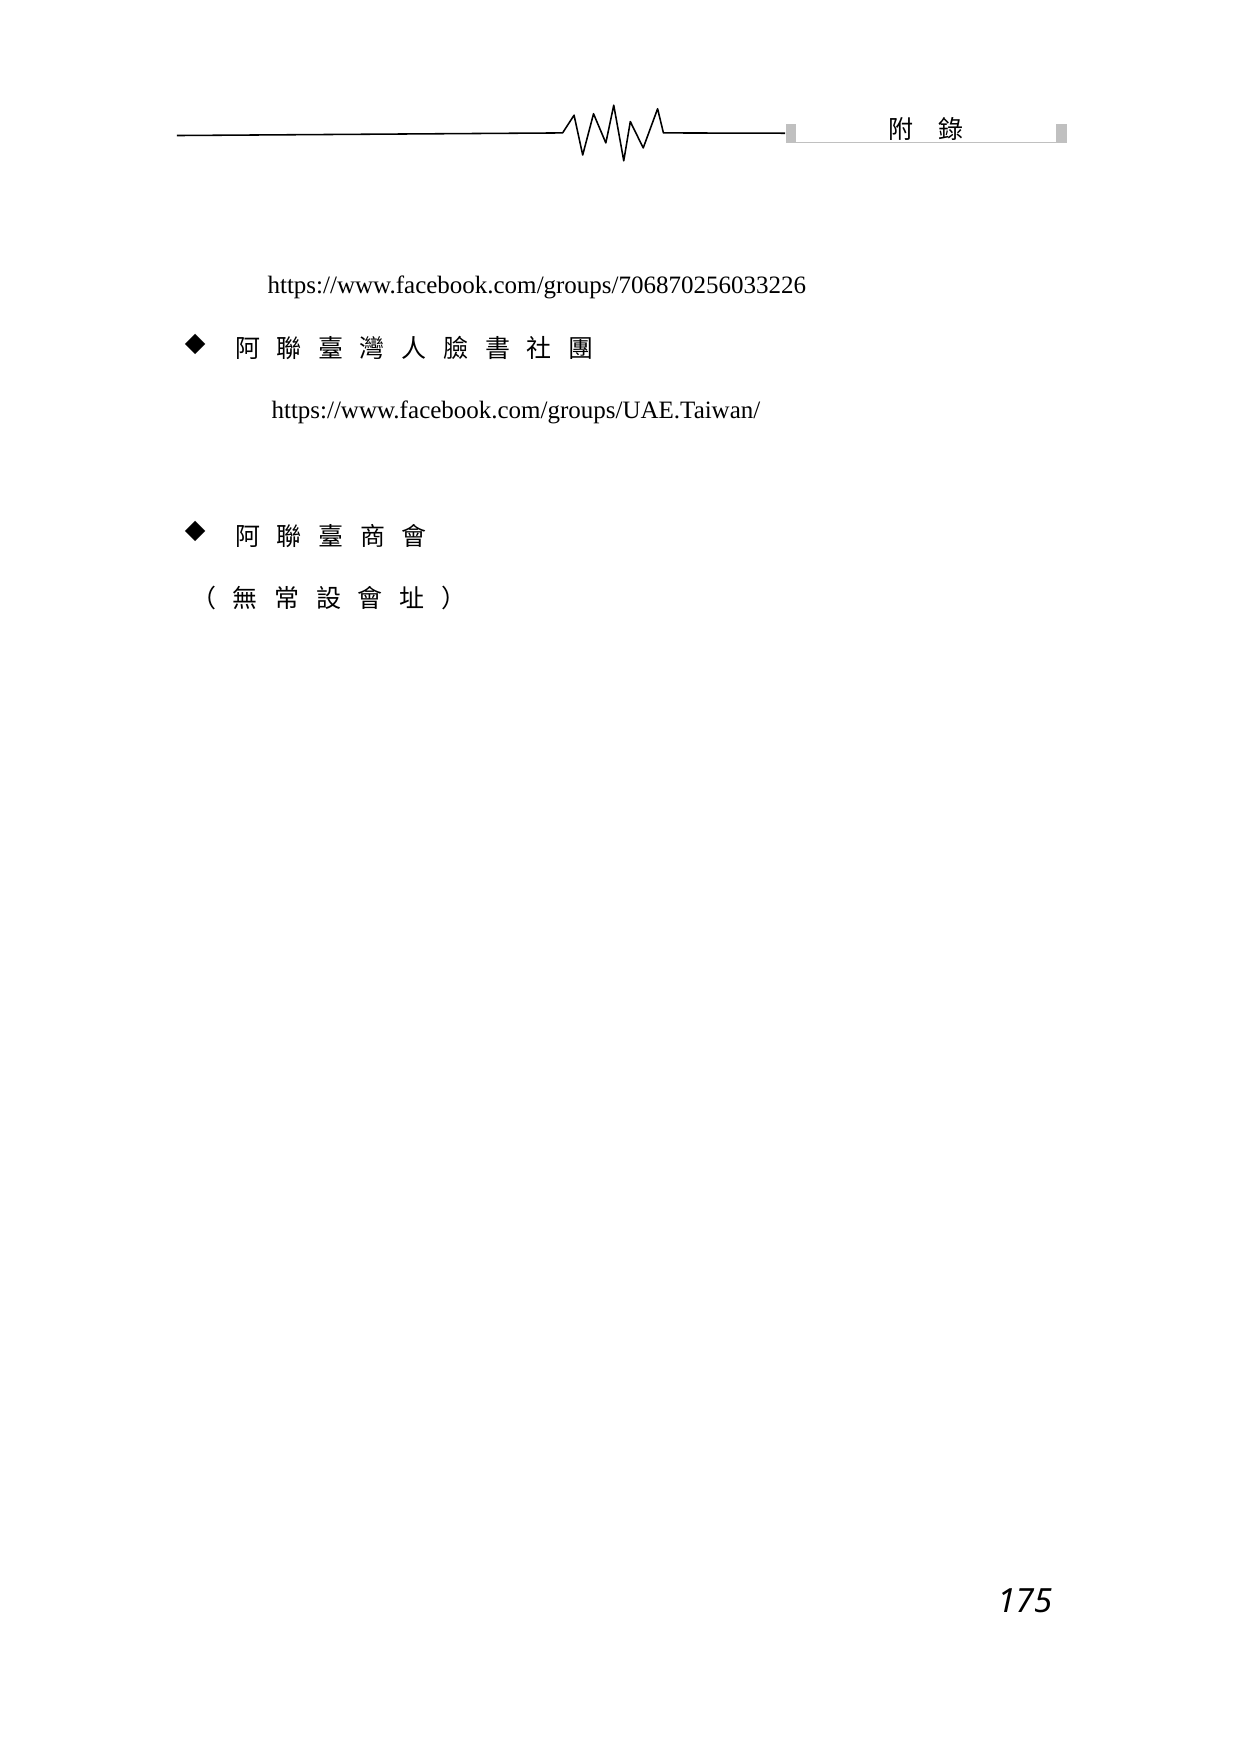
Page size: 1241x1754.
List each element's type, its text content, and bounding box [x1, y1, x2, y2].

text  阿聯臺商會 [183, 493, 1058, 555]
text https://www.facebook.com/groups/706870256033226 [183, 243, 1058, 305]
text （無常設會址） [183, 555, 1058, 618]
text  阿聯臺灣人臉書社團 [183, 305, 1058, 368]
text https://www.facebook.com/groups/UAE.Taiwan/ [183, 368, 1058, 430]
